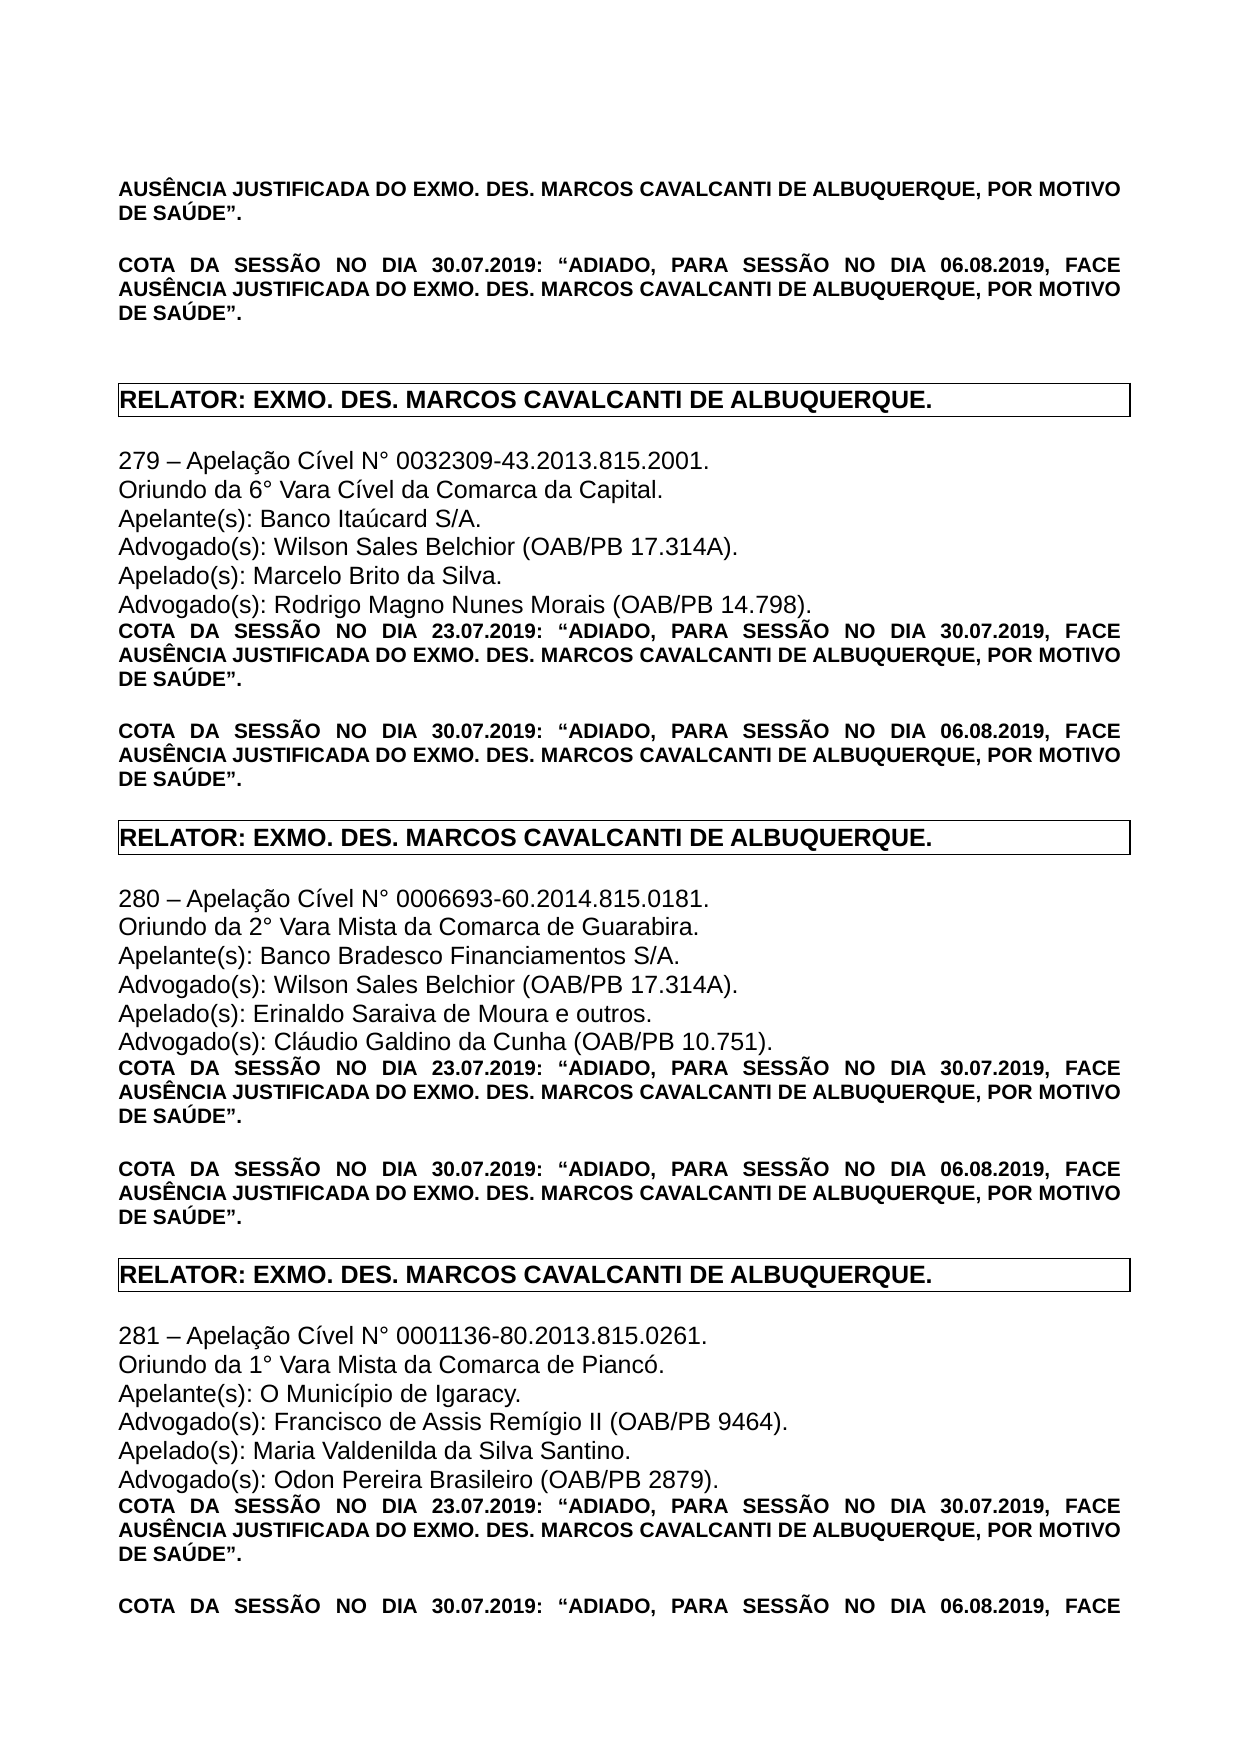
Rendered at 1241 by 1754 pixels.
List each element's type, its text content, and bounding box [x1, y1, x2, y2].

text COTA DA SESSÃO NO DIA 30.07.2019: “ADIADO, PARA SESSÃO NO DIA 06.08.2019, FACE [118, 1594, 1122, 1618]
text COTA DA SESSÃO NO DIA 30.07.2019: “ADIADO, PARA SESSÃO NO DIA 06.08.2019, FACE AUSÊNCIA JUSTIFICADA DO EXMO. DES. MARCOS CAVALCANTI DE ALBUQUERQUE, POR MOTIVO DE SAÚDE”. [118, 719, 1122, 791]
text Advogado(s): Francisco de Assis Remígio II (OAB/PB 9464). [118, 1407, 1122, 1436]
text Advogado(s): Wilson Sales Belchior (OAB/PB 17.314A). [118, 970, 1122, 999]
text Oriundo da 6° Vara Cível da Comarca da Capital. [118, 475, 1122, 504]
text COTA DA SESSÃO NO DIA 30.07.2019: “ADIADO, PARA SESSÃO NO DIA 06.08.2019, FACE AUSÊNCIA JUSTIFICADA DO EXMO. DES. MARCOS CAVALCANTI DE ALBUQUERQUE, POR MOTIVO DE SAÚDE”. [118, 253, 1122, 325]
text RELATOR: EXMO. DES. MARCOS CAVALCANTI DE ALBUQUERQUE. [119, 384, 1129, 416]
text Apelante(s): Banco Itaúcard S/A. [118, 504, 1122, 532]
text 279 – Apelação Cível N° 0032309-43.2013.815.2001. [118, 446, 1122, 475]
text Apelante(s): Banco Bradesco Financiamentos S/A. [118, 941, 1122, 970]
text COTA DA SESSÃO NO DIA 23.07.2019: “ADIADO, PARA SESSÃO NO DIA 30.07.2019, FACE AUSÊNCIA JUSTIFICADA DO EXMO. DES. MARCOS CAVALCANTI DE ALBUQUERQUE, POR MOTIVO DE SAÚDE”. [118, 619, 1122, 691]
text RELATOR: EXMO. DES. MARCOS CAVALCANTI DE ALBUQUERQUE. [119, 821, 1129, 854]
text Advogado(s): Rodrigo Magno Nunes Morais (OAB/PB 14.798). [118, 590, 1122, 619]
text Oriundo da 1° Vara Mista da Comarca de Piancó. [118, 1350, 1122, 1379]
text AUSÊNCIA JUSTIFICADA DO EXMO. DES. MARCOS CAVALCANTI DE ALBUQUERQUE, POR MOTIVO DE SAÚDE”. [118, 176, 1122, 224]
text 281 – Apelação Cível N° 0001136-80.2013.815.0261. [118, 1321, 1122, 1350]
text RELATOR: EXMO. DES. MARCOS CAVALCANTI DE ALBUQUERQUE. [119, 1259, 1129, 1291]
text COTA DA SESSÃO NO DIA 23.07.2019: “ADIADO, PARA SESSÃO NO DIA 30.07.2019, FACE AUSÊNCIA JUSTIFICADA DO EXMO. DES. MARCOS CAVALCANTI DE ALBUQUERQUE, POR MOTIVO DE SAÚDE”. [118, 1494, 1122, 1566]
text 280 – Apelação Cível N° 0006693-60.2014.815.0181. [118, 884, 1122, 912]
text Advogado(s): Wilson Sales Belchior (OAB/PB 17.314A). [118, 532, 1122, 561]
text COTA DA SESSÃO NO DIA 30.07.2019: “ADIADO, PARA SESSÃO NO DIA 06.08.2019, FACE AUSÊNCIA JUSTIFICADA DO EXMO. DES. MARCOS CAVALCANTI DE ALBUQUERQUE, POR MOTIVO DE SAÚDE”. [118, 1157, 1122, 1229]
text Apelado(s): Marcelo Brito da Silva. [118, 561, 1122, 590]
text Apelado(s): Erinaldo Saraiva de Moura e outros. [118, 999, 1122, 1027]
text Apelante(s): O Município de Igaracy. [118, 1379, 1122, 1407]
text Oriundo da 2° Vara Mista da Comarca de Guarabira. [118, 912, 1122, 941]
text COTA DA SESSÃO NO DIA 23.07.2019: “ADIADO, PARA SESSÃO NO DIA 30.07.2019, FACE AUSÊNCIA JUSTIFICADA DO EXMO. DES. MARCOS CAVALCANTI DE ALBUQUERQUE, POR MOTIVO DE SAÚDE”. [118, 1056, 1122, 1128]
text Apelado(s): Maria Valdenilda da Silva Santino. [118, 1436, 1122, 1465]
text Advogado(s): Cláudio Galdino da Cunha (OAB/PB 10.751). [118, 1027, 1122, 1056]
text Advogado(s): Odon Pereira Brasileiro (OAB/PB 2879). [118, 1465, 1122, 1494]
